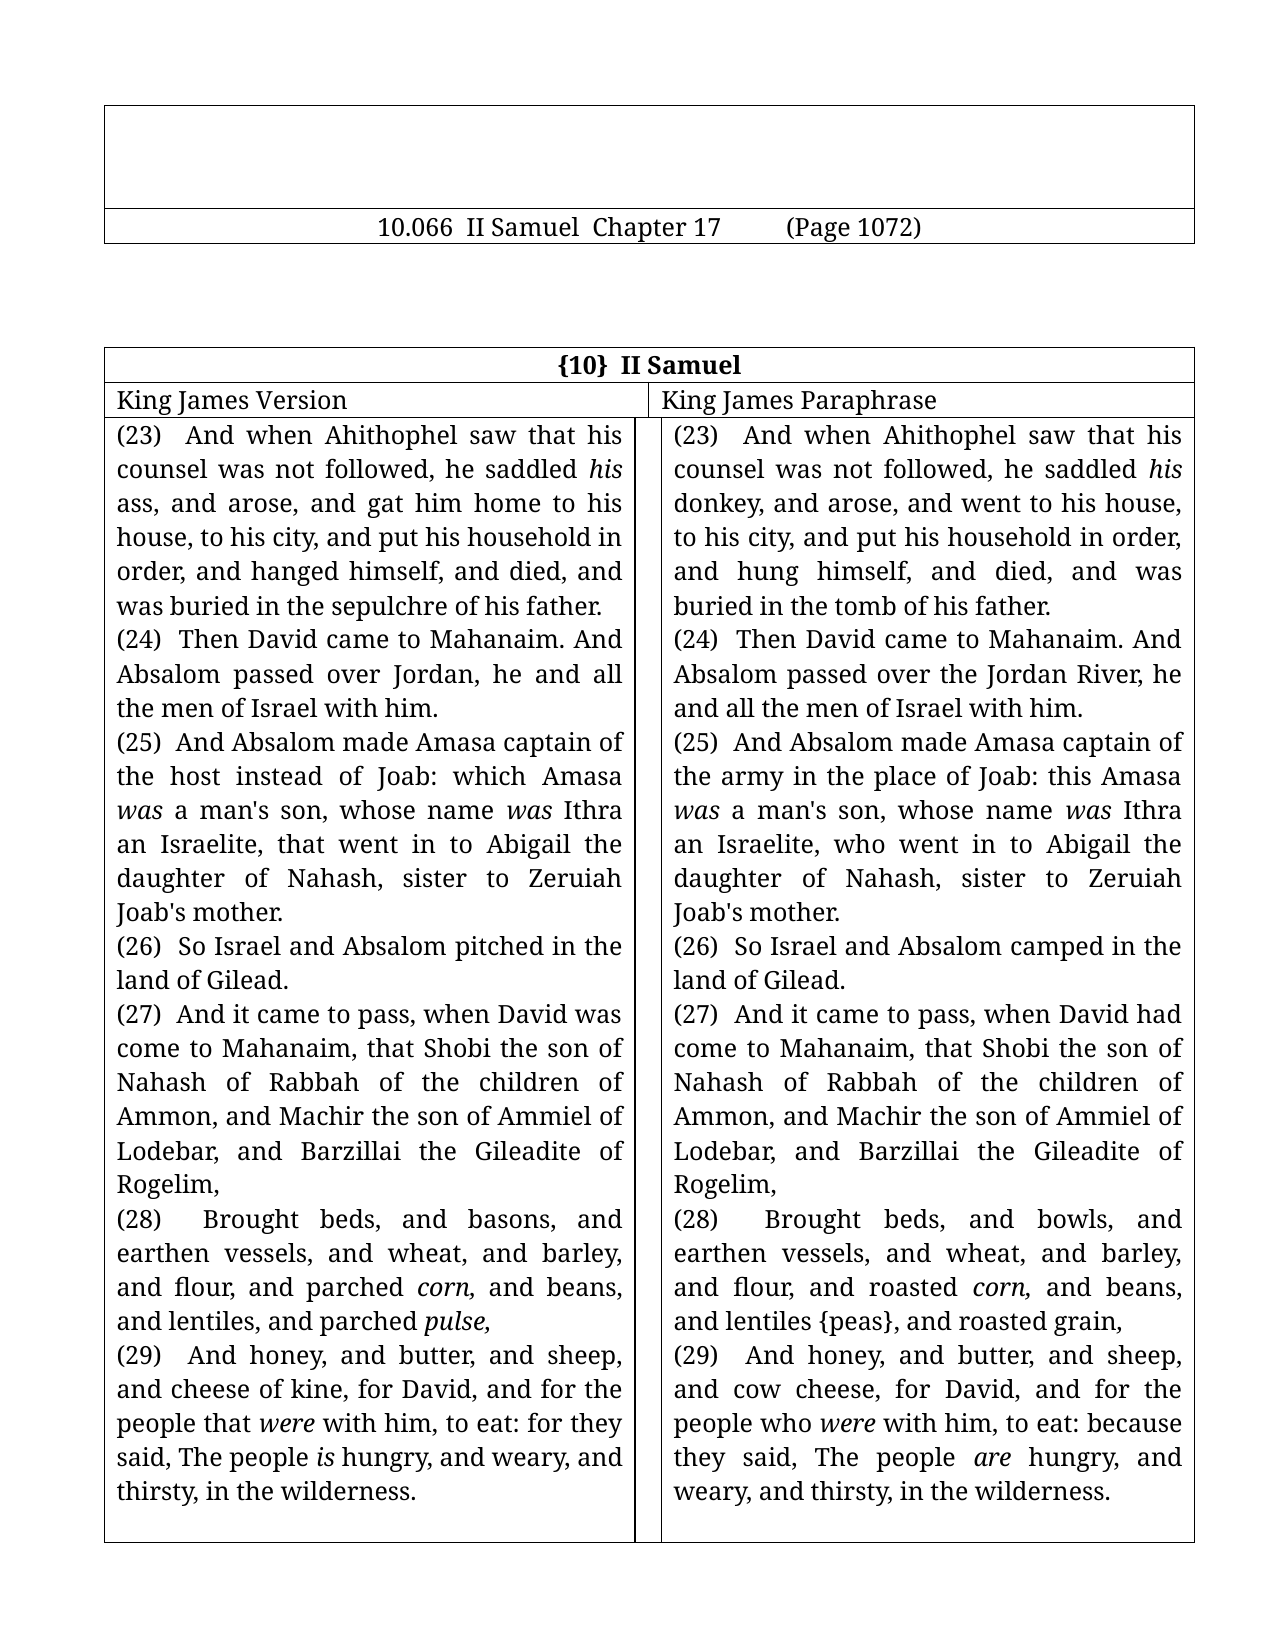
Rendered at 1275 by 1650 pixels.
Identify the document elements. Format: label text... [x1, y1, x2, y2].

table_cell 10.066 II Samuel Chapter 17 (Page 1072) [105, 209, 1194, 243]
table_cell [105, 106, 1194, 208]
table_header {10} II Samuel [105, 348, 1194, 382]
table_cell King James Version [105, 383, 648, 417]
table_cell [636, 418, 661, 1542]
table_cell (23) And when Ahithophel saw that his counsel was not followed, he saddled his donkey, and arose, and went to his house, to his city, and put his household in order, and hung himself, and died, and was buried in the tomb of his father. (24) Then David came to Mahanaim. And Absalom passed over the Jordan River, he and all the men of Israel with him. (25) And Absalom made Amasa captain of the army in the place of Joab: this Amasa was a man's son, whose name was Ithra an Israelite, who went in to Abigail the daughter of Nahash, sister to Zeruiah Joab's mother. (26) So Israel and Absalom camped in the land of Gilead. (27) And it came to pass, when David had come to Mahanaim, that Shobi the son of Nahash of Rabbah of the children of Ammon, and Machir the son of Ammiel of Lodebar, and Barzillai the Gileadite of Rogelim, (28) Brought beds, and bowls, and earthen vessels, and wheat, and barley, and flour, and roasted corn, and beans, and lentiles {peas}, and roasted grain, (29) And honey, and butter, and sheep, and cow cheese, for David, and for the people who were with him, to eat: because they said, The people are hungry, and weary, and thirsty, in the wilderness. [662, 418, 1194, 1542]
table_cell King James Paraphrase [649, 383, 1194, 417]
table_cell (23) And when Ahithophel saw that his counsel was not followed, he saddled his ass, and arose, and gat him home to his house, to his city, and put his household in order, and hanged himself, and died, and was buried in the sepulchre of his father. (24) Then David came to Mahanaim. And Absalom passed over Jordan, he and all the men of Israel with him. (25) And Absalom made Amasa captain of the host instead of Joab: which Amasa was a man's son, whose name was Ithra an Israelite, that went in to Abigail the daughter of Nahash, sister to Zeruiah Joab's mother. (26) So Israel and Absalom pitched in the land of Gilead. (27) And it came to pass, when David was come to Mahanaim, that Shobi the son of Nahash of Rabbah of the children of Ammon, and Machir the son of Ammiel of Lodebar, and Barzillai the Gileadite of Rogelim, (28) Brought beds, and basons, and earthen vessels, and wheat, and barley, and flour, and parched corn, and beans, and lentiles, and parched pulse, (29) And honey, and butter, and sheep, and cheese of kine, for David, and for the people that were with him, to eat: for they said, The people is hungry, and weary, and thirsty, in the wilderness. [105, 418, 634, 1542]
